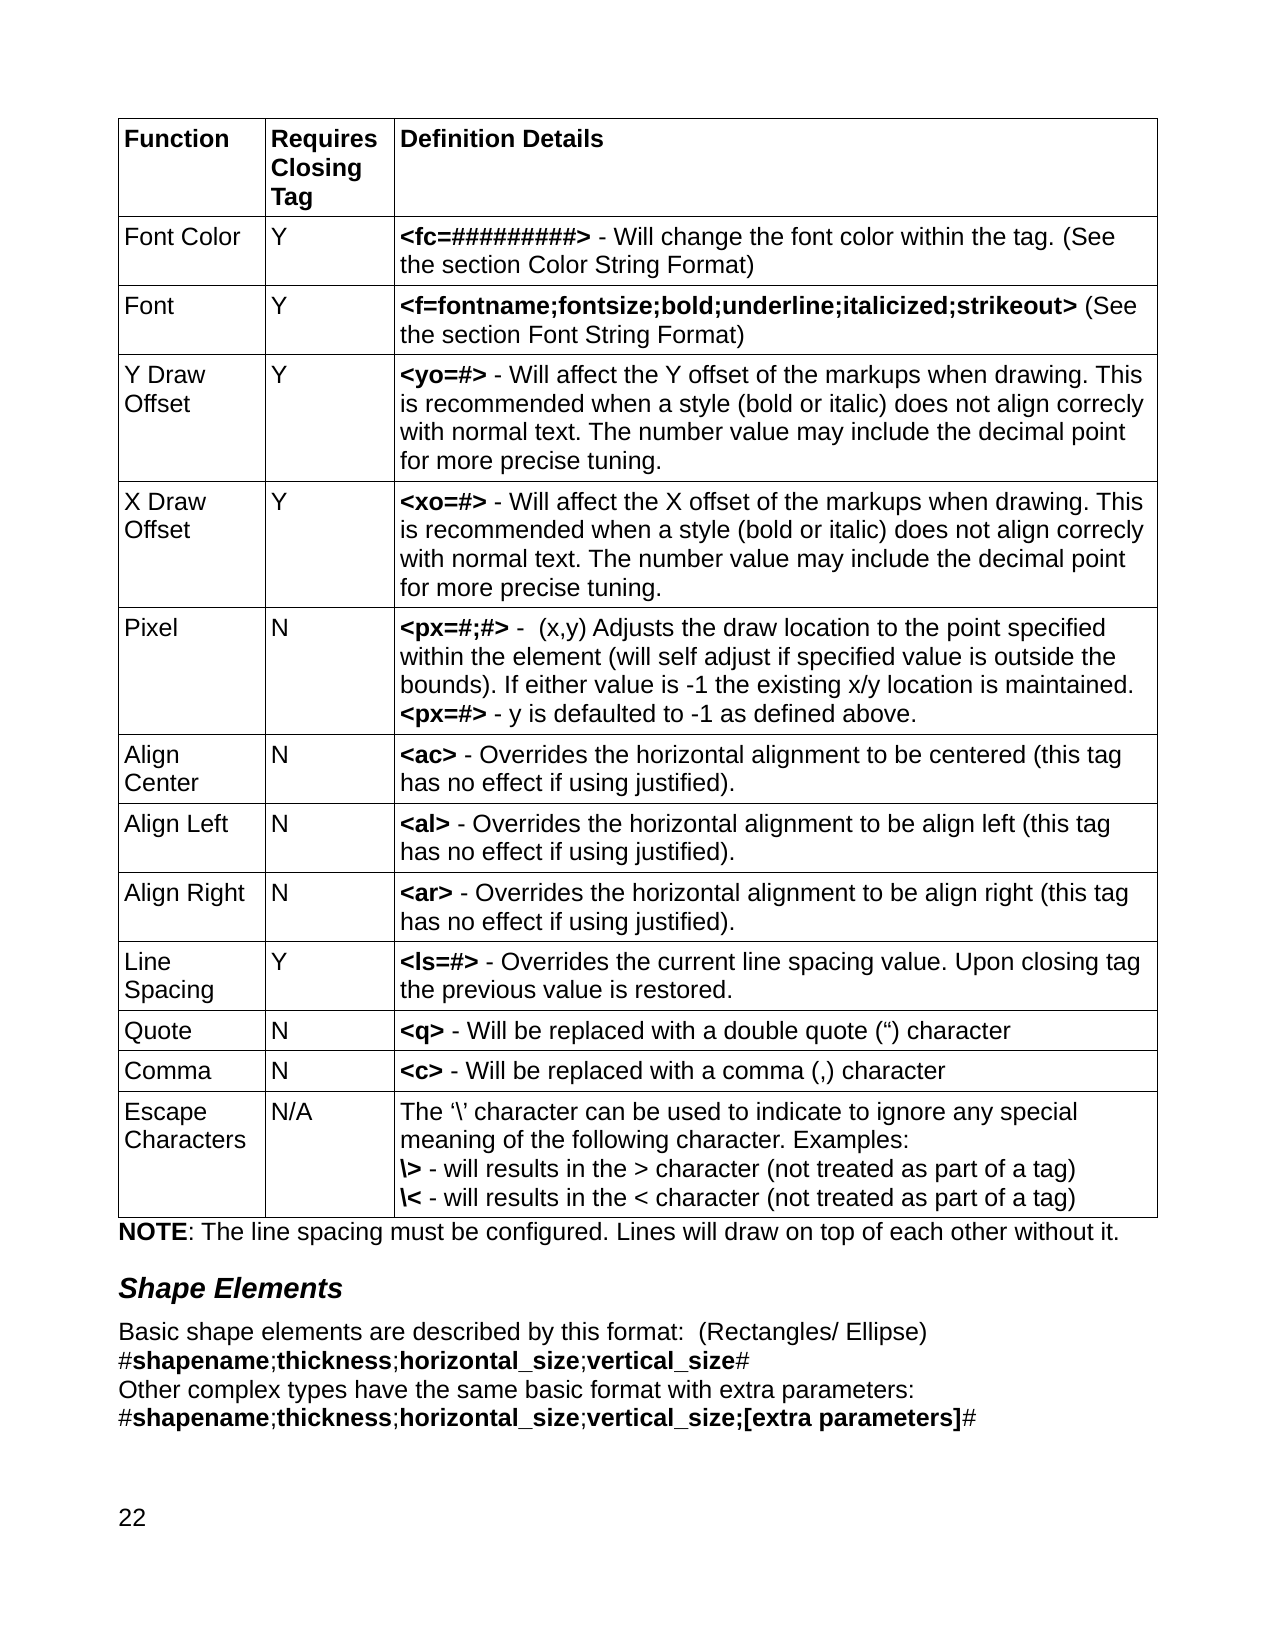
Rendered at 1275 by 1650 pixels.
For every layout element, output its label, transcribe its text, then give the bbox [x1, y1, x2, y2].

table_cell Align Right [119, 873, 265, 941]
table_cell Y [266, 482, 394, 607]
table_cell Y [266, 217, 394, 285]
table_cell N/A [266, 1092, 394, 1217]
table_cell Comma [119, 1051, 265, 1091]
table_cell N [266, 804, 394, 872]
table_cell X Draw Offset [119, 482, 265, 607]
table_cell Align Center [119, 735, 265, 803]
table_cell <q> - Will be replaced with a double quote (“) character [395, 1011, 1157, 1050]
table_cell <ac> - Overrides the horizontal alignment to be centered (this tag has no effect if using justified). [395, 735, 1157, 803]
text Other complex types have the same basic format with extra parameters: [118, 1374, 1157, 1403]
table_cell Y Draw Offset [119, 355, 265, 481]
text Basic shape elements are described by this format: (Rectangles/ Ellipse) [118, 1317, 1157, 1346]
table_cell <xo=#> - Will affect the X offset of the markups when drawing. This is recommended when a style (bold or italic) does not align correcly with normal text. The number value may include the decimal point for more precise tuning. [395, 482, 1157, 607]
table_cell Font [119, 286, 265, 354]
table_cell <ls=#> - Overrides the current line spacing value. Upon closing tag the previous value is restored. [395, 942, 1157, 1010]
table_cell <ar> - Overrides the horizontal alignment to be align right (this tag has no effect if using justified). [395, 873, 1157, 941]
table_cell N [266, 1011, 394, 1050]
table_cell Y [266, 286, 394, 354]
table_cell Align Left [119, 804, 265, 872]
table_cell N [266, 1051, 394, 1091]
text NOTE: The line spacing must be configured. Lines will draw on top of each other without it. [118, 1218, 1157, 1246]
table_cell N [266, 735, 394, 803]
subtitle Shape Elements [118, 1271, 1157, 1304]
table_cell <fc=#########> - Will change the font color within the tag. (See the section Color String Format) [395, 217, 1157, 285]
table_cell Font Color [119, 217, 265, 285]
text #shapename;thickness;horizontal_size;vertical_size# [118, 1346, 1157, 1374]
table_cell Y [266, 942, 394, 1010]
table_cell Y [266, 355, 394, 481]
table_cell N [266, 873, 394, 941]
table_cell Escape Characters [119, 1092, 265, 1217]
table_cell Line Spacing [119, 942, 265, 1010]
table_cell The ‘\’ character can be used to indicate to ignore any special meaning of the following character. Examples: \> - will results in the > character (not treated as part of a tag) \< - will results in the < character (not treated as part of a tag) [395, 1092, 1157, 1217]
table_header Requires Closing Tag [266, 119, 394, 216]
table_header Definition Details [395, 119, 1157, 216]
table_header Function [119, 119, 265, 216]
table_cell Pixel [119, 608, 265, 734]
table_cell <f=fontname;fontsize;bold;underline;italicized;strikeout> (See the section Font String Format) [395, 286, 1157, 354]
text #shapename;thickness;horizontal_size;vertical_size;[extra parameters]# [118, 1403, 1157, 1432]
table_cell <c> - Will be replaced with a comma (,) character [395, 1051, 1157, 1091]
table_cell <yo=#> - Will affect the Y offset of the markups when drawing. This is recommended when a style (bold or italic) does not align correcly with normal text. The number value may include the decimal point for more precise tuning. [395, 355, 1157, 481]
table_cell N [266, 608, 394, 734]
table_cell <al> - Overrides the horizontal alignment to be align left (this tag has no effect if using justified). [395, 804, 1157, 872]
table_cell Quote [119, 1011, 265, 1050]
table_cell <px=#;#> - (x,y) Adjusts the draw location to the point specified within the element (will self adjust if specified value is outside the bounds). If either value is -1 the existing x/y location is maintained. <px=#> - y is defaulted to -1 as defined above. [395, 608, 1157, 734]
